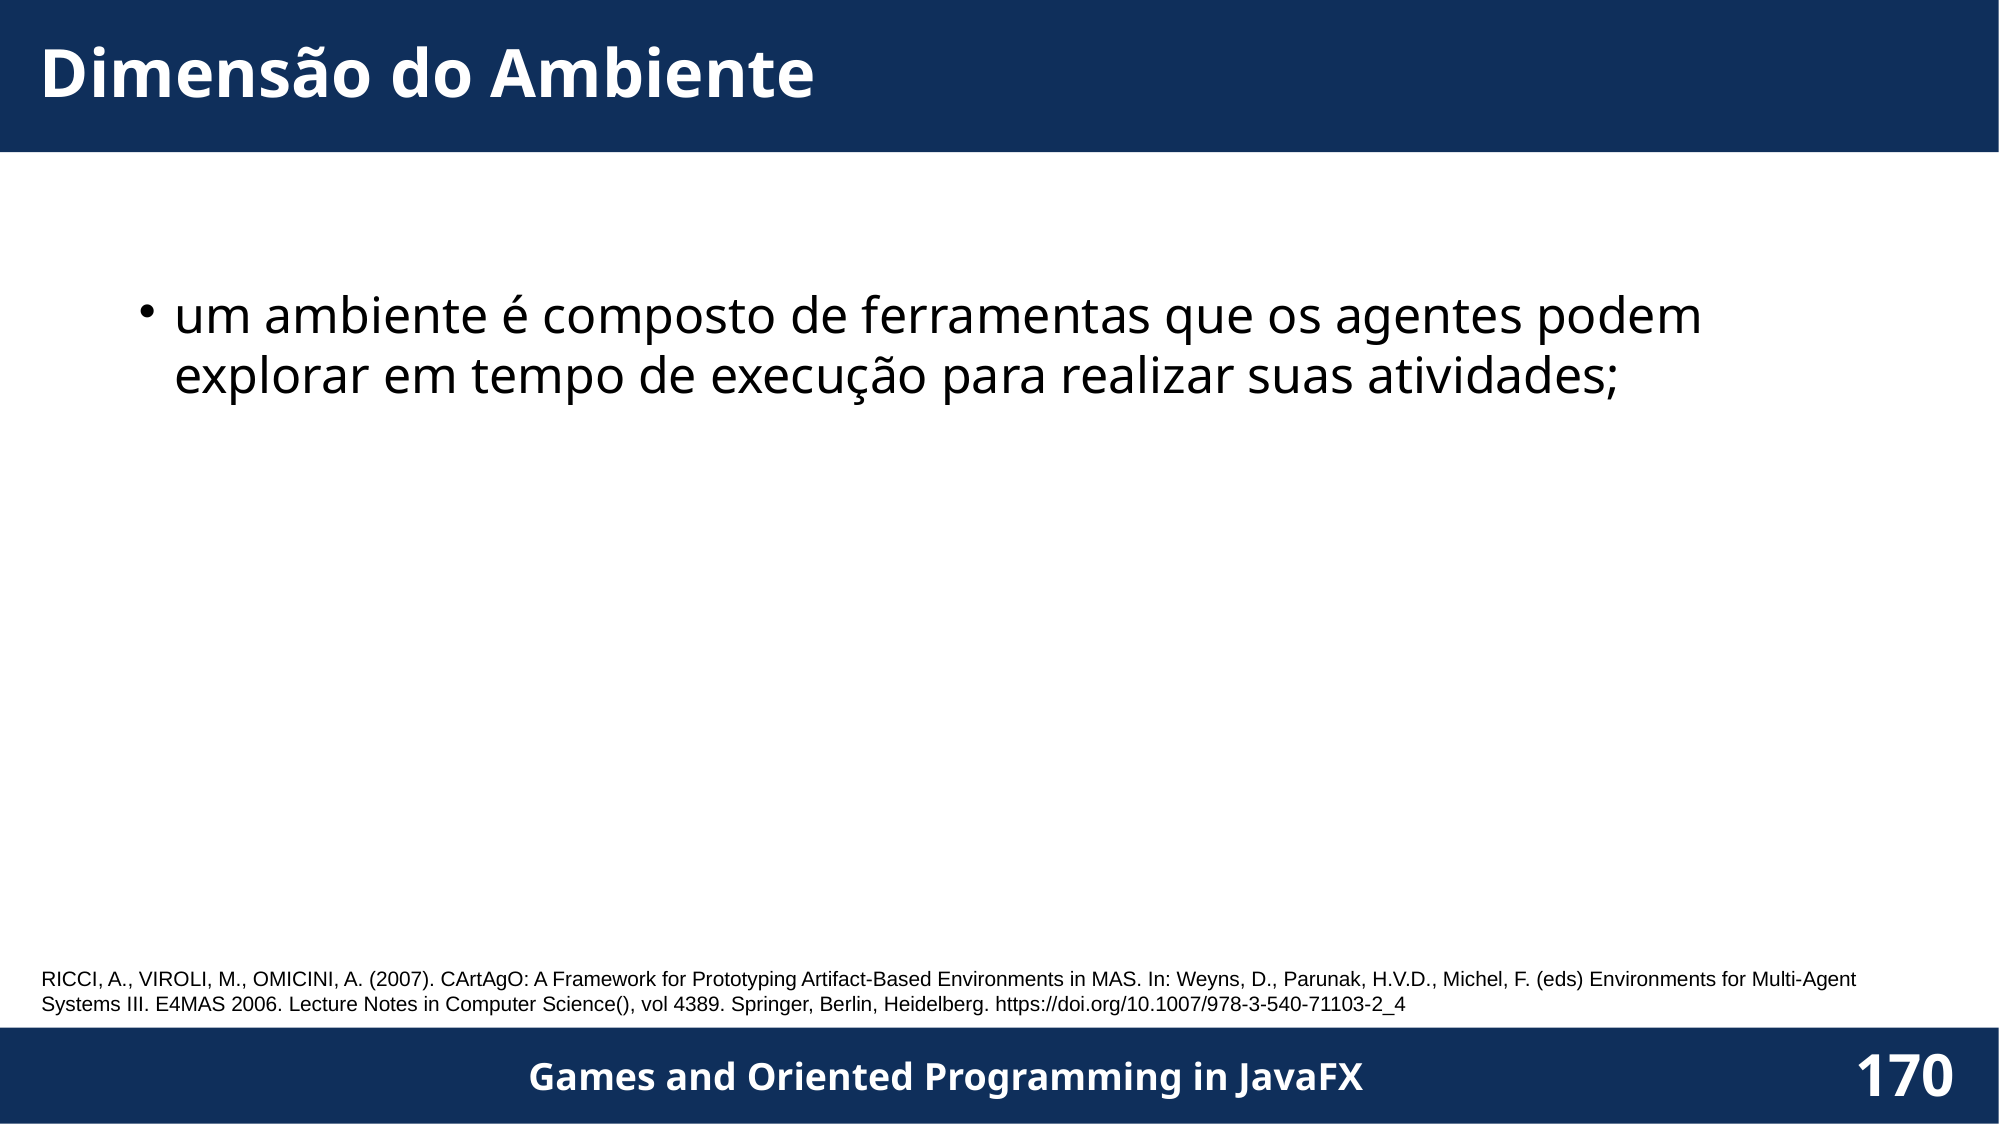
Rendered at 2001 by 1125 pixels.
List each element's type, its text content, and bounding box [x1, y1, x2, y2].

text_box Dimensão do Ambiente [25, 23, 1999, 119]
text_box RICCI, A., VIROLI, M., OMICINI, A. (2007). CArtAgO: A Framework for Prototyping Artifact-Based Environments in MAS. In: Weyns, D., Parunak, H.V.D., Michel, F. (eds) Environments for Multi-Agent Systems III. E4MAS 2006. Lecture Notes in Computer Science(), vol 4389. Springer, Berlin, Heidelberg. https://doi.org/10.1007/978-3-540-71103-2_4 [26, 958, 1946, 1024]
text_box um ambiente é composto de ferramentas que os agentes podem explorar em tempo de execução para realizar suas atividades; [88, 216, 1772, 412]
